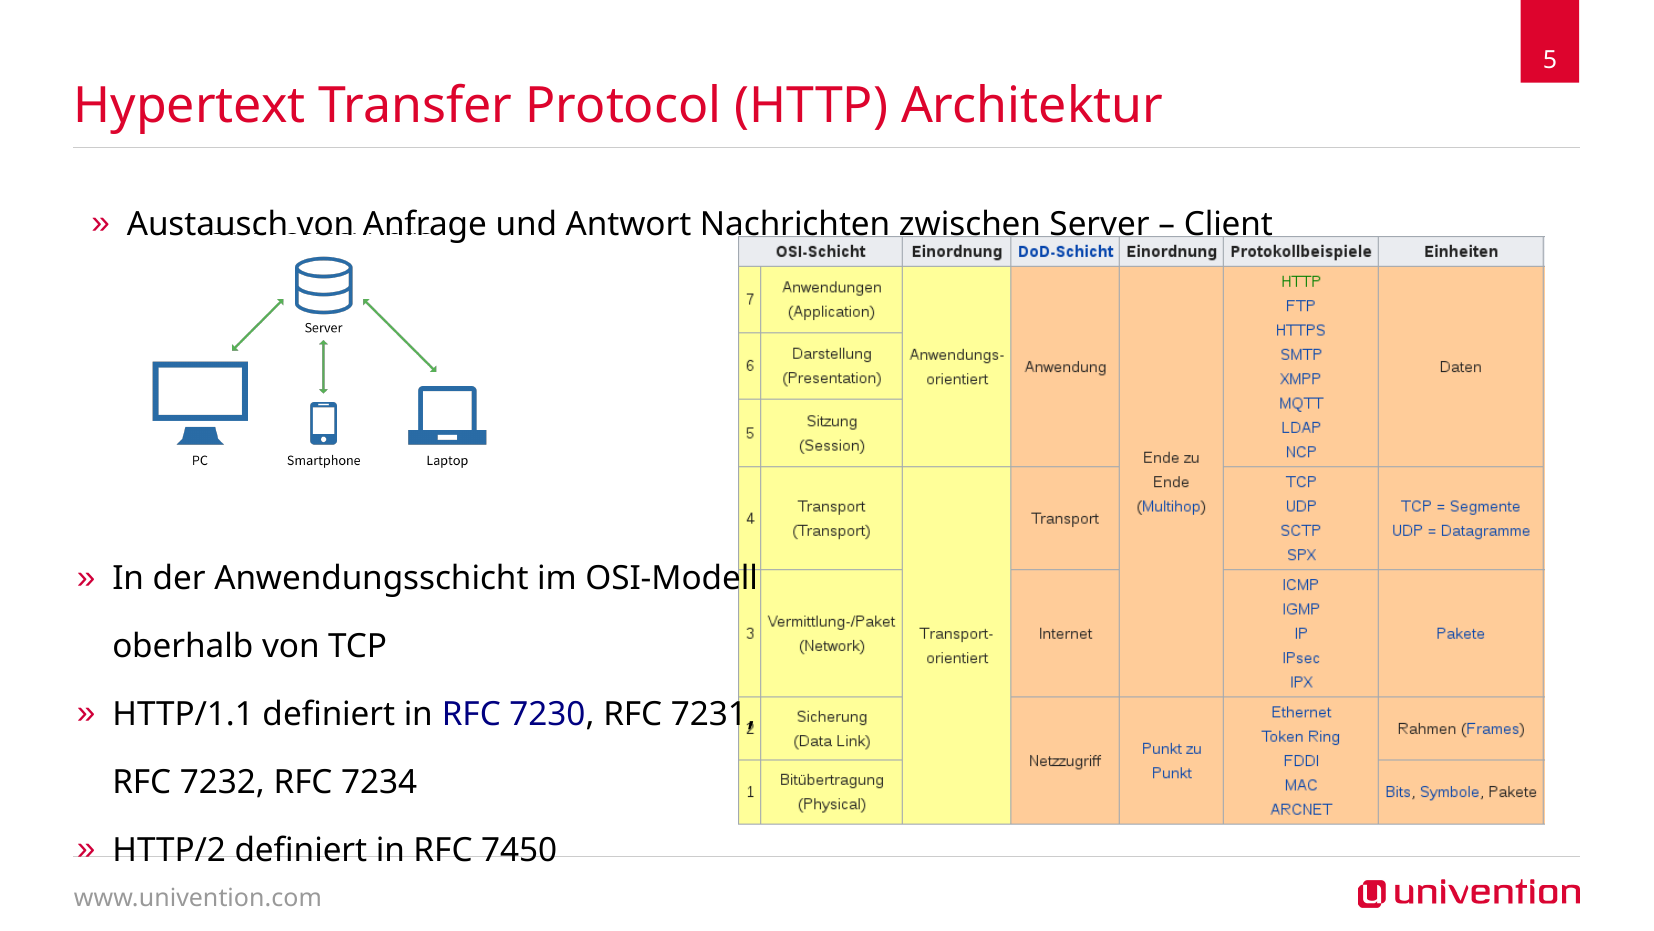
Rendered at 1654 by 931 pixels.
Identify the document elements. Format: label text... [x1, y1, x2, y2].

list In der Anwendungsschicht im OSI-Modell oberhalb von TCP HTTP/1.1 definiert in RFC 7230, RFC 7231, RFC 7232, RFC 7234 HTTP/2 definiert in RFC 7450 [59, 531, 768, 827]
title Hypertext Transfer Protocol (HTTP) Architektur [73, 59, 1580, 148]
picture [125, 233, 532, 502]
picture [1358, 879, 1580, 908]
list Austausch von Anfrage und Antwort Nachrichten zwischen Server – Client [73, 177, 1565, 237]
picture [738, 236, 1545, 827]
